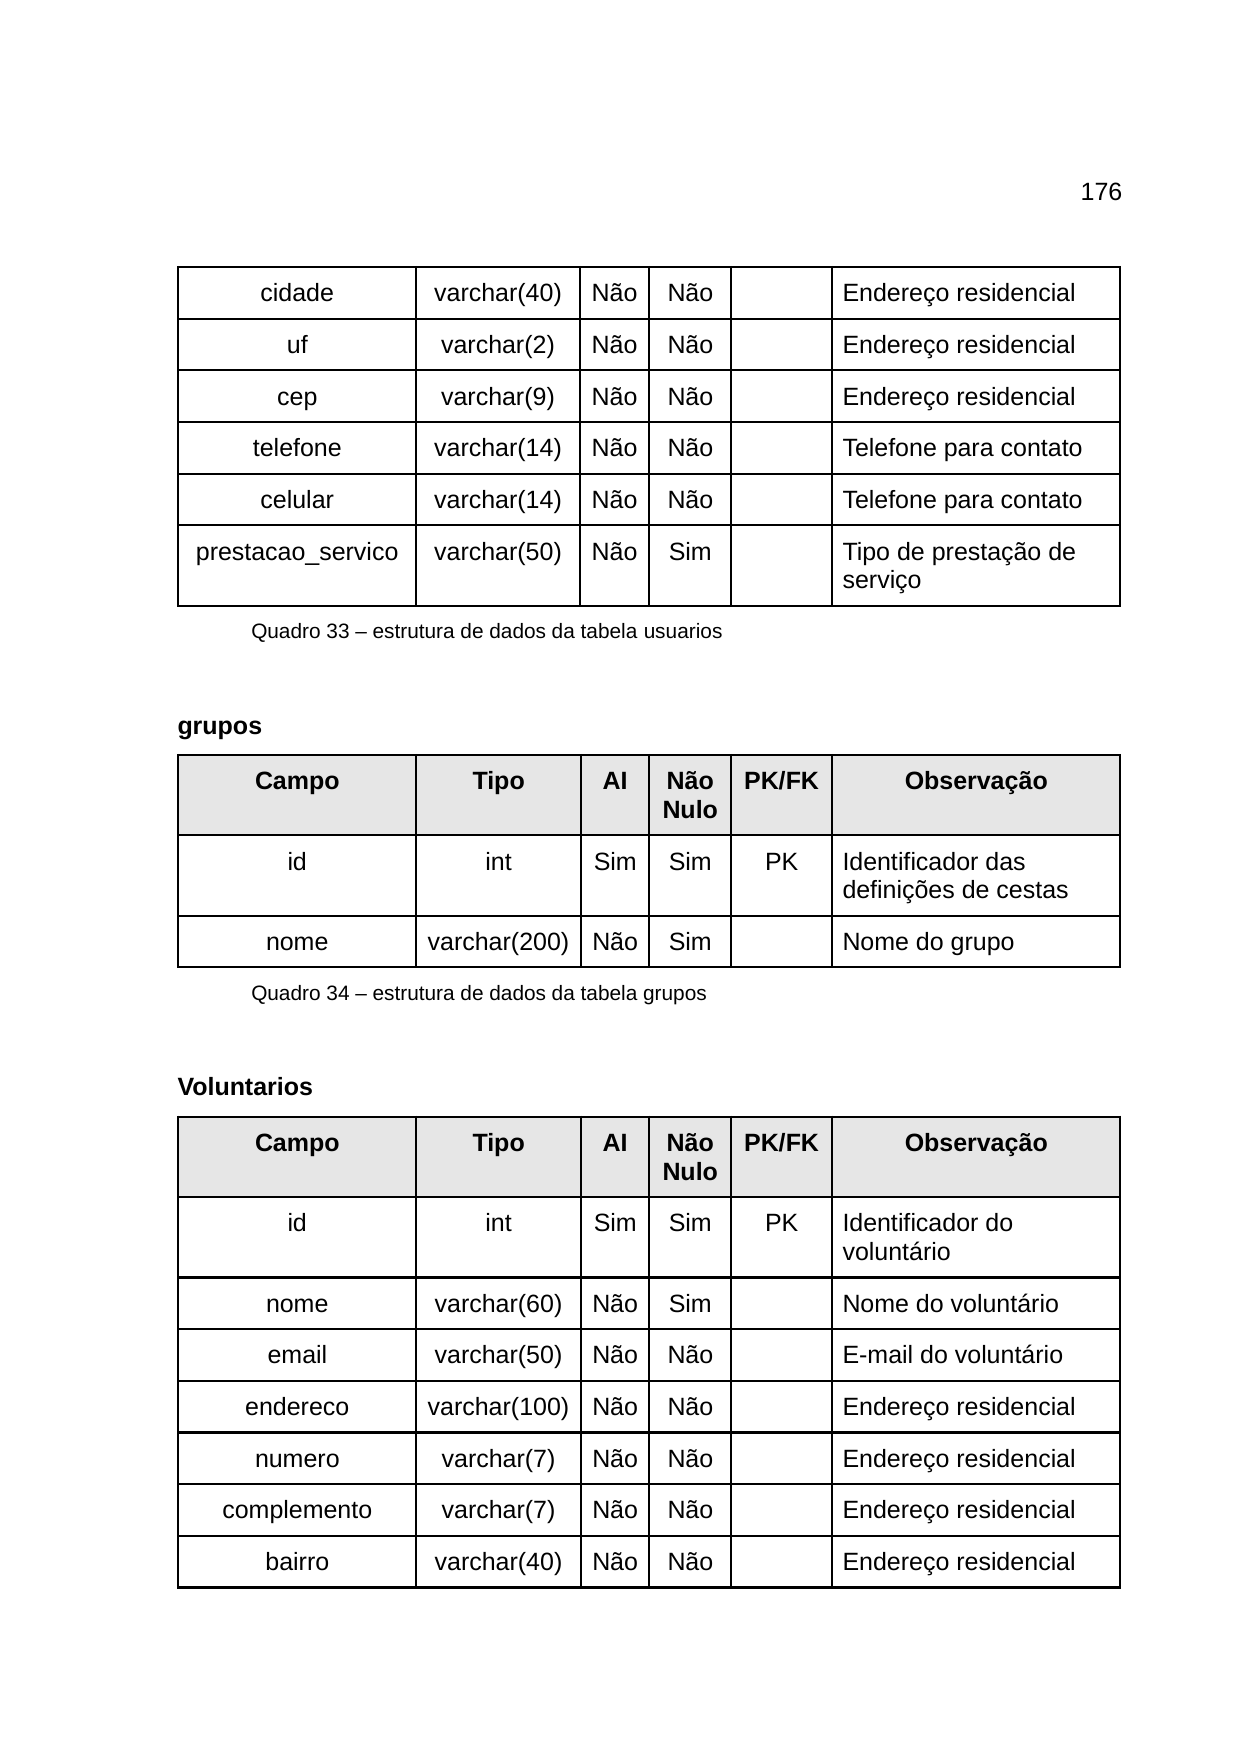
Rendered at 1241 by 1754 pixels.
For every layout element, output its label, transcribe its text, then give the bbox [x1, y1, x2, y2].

table_cell Sim [650, 1198, 730, 1276]
text Quadro 33 – estrutura de dados da tabela usuarios [177, 619, 1122, 643]
table_cell Não [650, 423, 730, 472]
table_cell endereco [179, 1382, 415, 1431]
table_cell id [179, 1198, 415, 1276]
table_cell Endereço residencial [833, 1382, 1119, 1431]
table_cell varchar(7) [417, 1485, 580, 1535]
table_cell Não [650, 1382, 730, 1431]
table_cell [732, 526, 831, 604]
table_cell Nome do voluntário [833, 1279, 1119, 1328]
table_cell id [179, 836, 415, 914]
table_cell Não [650, 371, 730, 421]
table_cell uf [179, 320, 415, 369]
table_cell Não [650, 268, 730, 317]
table_cell Sim [582, 836, 648, 914]
table_cell Sim [650, 917, 730, 966]
table_cell varchar(40) [417, 268, 579, 317]
table_cell nome [179, 917, 415, 966]
table_cell [732, 475, 831, 524]
table_cell Não [650, 1434, 730, 1483]
table_cell int [417, 1198, 580, 1276]
table_cell Não [581, 475, 648, 524]
table_cell varchar(9) [417, 371, 579, 421]
table_cell Não [581, 268, 648, 317]
text Voluntarios [177, 1072, 1122, 1101]
text grupos [177, 711, 1122, 739]
table_cell [732, 1485, 831, 1535]
table_cell [732, 1279, 831, 1328]
table_cell varchar(14) [417, 475, 579, 524]
table_cell Telefone para contato [833, 475, 1119, 524]
table_cell cep [179, 371, 415, 421]
table_cell [732, 1382, 831, 1431]
table_cell Não [582, 1485, 648, 1535]
table_cell [732, 320, 831, 369]
table_cell telefone [179, 423, 415, 472]
table_cell Não [650, 475, 730, 524]
table_header AI [582, 1118, 648, 1196]
table_cell Não [581, 423, 648, 472]
table_header Campo [179, 1118, 415, 1196]
table_cell Sim [650, 836, 730, 914]
table_cell Nome do grupo [833, 917, 1119, 966]
table_cell Endereço residencial [833, 1434, 1119, 1483]
table_cell Endereço residencial [833, 268, 1119, 317]
table_cell Sim [582, 1198, 648, 1276]
table_cell varchar(200) [417, 917, 580, 966]
table_cell [732, 917, 831, 966]
table_header Não Nulo [650, 1118, 730, 1196]
table_cell Endereço residencial [833, 371, 1119, 421]
table_cell varchar(14) [417, 423, 579, 472]
table_cell PK [732, 1198, 831, 1276]
table_cell Não [582, 1279, 648, 1328]
table_cell varchar(40) [417, 1537, 580, 1586]
table_cell bairro [179, 1537, 415, 1586]
table_cell varchar(2) [417, 320, 579, 369]
text Quadro 34 – estrutura de dados da tabela grupos [177, 981, 1122, 1005]
table_header Não Nulo [650, 756, 730, 834]
table_cell Sim [650, 526, 730, 604]
table_cell numero [179, 1434, 415, 1483]
table_header AI [582, 756, 648, 834]
table_cell complemento [179, 1485, 415, 1535]
table_cell E-mail do voluntário [833, 1330, 1119, 1380]
table_cell Não [650, 320, 730, 369]
table_cell Não [650, 1330, 730, 1380]
table_header PK/FK [732, 756, 831, 834]
table_cell [732, 1434, 831, 1483]
table_cell Tipo de prestação de serviço [833, 526, 1119, 604]
table_cell Não [582, 1382, 648, 1431]
table_cell Não [581, 320, 648, 369]
table_cell Endereço residencial [833, 1485, 1119, 1535]
table_cell [732, 371, 831, 421]
table_cell Não [650, 1485, 730, 1535]
table_cell Endereço residencial [833, 320, 1119, 369]
table_cell Telefone para contato [833, 423, 1119, 472]
table_cell Não [581, 371, 648, 421]
table_cell [732, 268, 831, 317]
table_cell cidade [179, 268, 415, 317]
table_cell prestacao_servico [179, 526, 415, 604]
table_cell Não [650, 1537, 730, 1586]
table_header Tipo [417, 756, 580, 834]
table_cell int [417, 836, 580, 914]
table_cell [732, 1537, 831, 1586]
table_header Campo [179, 756, 415, 834]
table_cell varchar(50) [417, 526, 579, 604]
table_header Tipo [417, 1118, 580, 1196]
table_cell Não [582, 1330, 648, 1380]
table_header PK/FK [732, 1118, 831, 1196]
table_cell Identificador do voluntário [833, 1198, 1119, 1276]
table_cell [732, 423, 831, 472]
table_cell varchar(100) [417, 1382, 580, 1431]
table_header Observação [833, 1118, 1119, 1196]
table_cell Não [582, 917, 648, 966]
table_cell varchar(50) [417, 1330, 580, 1380]
table_cell Endereço residencial [833, 1537, 1119, 1586]
table_cell email [179, 1330, 415, 1380]
table_cell PK [732, 836, 831, 914]
table_cell Não [582, 1537, 648, 1586]
table_cell varchar(60) [417, 1279, 580, 1328]
table_cell [732, 1330, 831, 1380]
table_header Observação [833, 756, 1119, 834]
table_cell Sim [650, 1279, 730, 1328]
table_cell nome [179, 1279, 415, 1328]
table_cell Não [581, 526, 648, 604]
table_cell celular [179, 475, 415, 524]
table_cell Identificador das definições de cestas [833, 836, 1119, 914]
table_cell Não [582, 1434, 648, 1483]
table_cell varchar(7) [417, 1434, 580, 1483]
